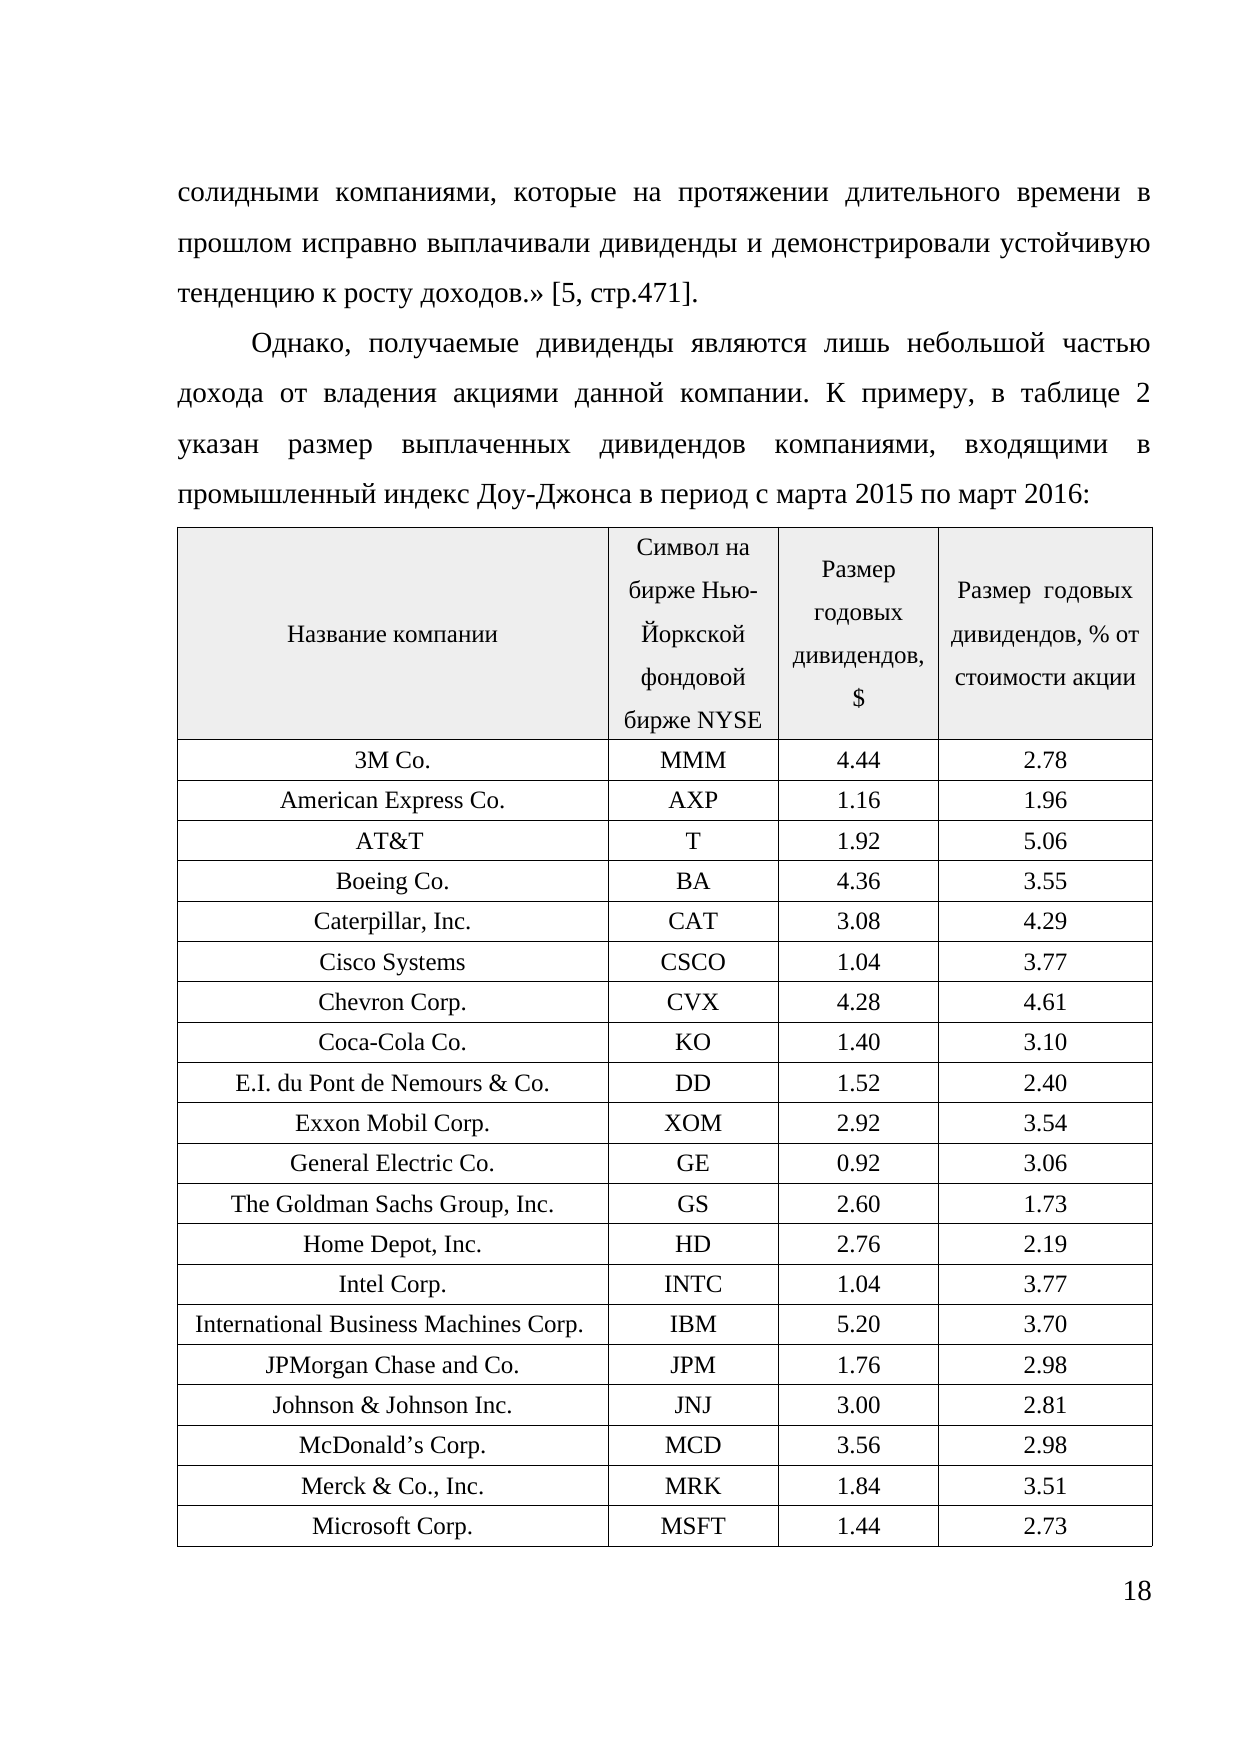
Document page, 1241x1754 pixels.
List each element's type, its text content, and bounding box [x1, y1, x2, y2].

table_cell 3.08 [779, 902, 938, 941]
table_cell 3.00 [779, 1385, 938, 1425]
table_cell 1.96 [939, 781, 1152, 820]
table_cell 2.76 [779, 1224, 938, 1263]
table_cell JNJ [609, 1385, 778, 1425]
table_cell 1.04 [779, 1265, 938, 1304]
table_cell 3.54 [939, 1103, 1152, 1142]
table_cell JPM [609, 1345, 778, 1384]
table_cell 1.84 [779, 1466, 938, 1505]
table_cell T [609, 821, 778, 860]
table_cell GS [609, 1184, 778, 1223]
table_cell 2.92 [779, 1103, 938, 1142]
table_cell Home Depot, Inc. [178, 1224, 608, 1263]
table_cell International Business Machines Corp. [178, 1305, 608, 1344]
table_cell 5.20 [779, 1305, 938, 1344]
table_cell DD [609, 1063, 778, 1102]
table_cell 1.40 [779, 1023, 938, 1062]
table_cell AXP [609, 781, 778, 820]
table_cell 1.16 [779, 781, 938, 820]
table_cell CAT [609, 902, 778, 941]
table_cell IBM [609, 1305, 778, 1344]
table_cell MSFT [609, 1506, 778, 1546]
table_cell 4.61 [939, 982, 1152, 1022]
table_cell 1.92 [779, 821, 938, 860]
table_cell 3M Co. [178, 740, 608, 780]
table_cell Exxon Mobil Corp. [178, 1103, 608, 1142]
table_cell The Goldman Sachs Group, Inc. [178, 1184, 608, 1223]
table_cell 3.10 [939, 1023, 1152, 1062]
table_cell 2.19 [939, 1224, 1152, 1263]
table_cell 2.60 [779, 1184, 938, 1223]
table_header Размер годовых дивидендов, $ [779, 528, 938, 739]
table_cell E.I. du Pont de Nemours & Co. [178, 1063, 608, 1102]
table_cell 3.55 [939, 861, 1152, 901]
table_cell Chevron Corp. [178, 982, 608, 1022]
table_cell Johnson & Johnson Inc. [178, 1385, 608, 1425]
table_cell 3.77 [939, 942, 1152, 981]
table_cell 3.70 [939, 1305, 1152, 1344]
table_cell MRK [609, 1466, 778, 1505]
table_cell 2.40 [939, 1063, 1152, 1102]
table_header Название компании [178, 528, 608, 739]
table_cell Coca-Cola Co. [178, 1023, 608, 1062]
table_cell 3.56 [779, 1426, 938, 1465]
table_cell BA [609, 861, 778, 901]
table_cell 2.98 [939, 1426, 1152, 1465]
table_cell 0.92 [779, 1144, 938, 1183]
table_cell Boeing Co. [178, 861, 608, 901]
table_cell American Express Co. [178, 781, 608, 820]
table_cell 2.78 [939, 740, 1152, 780]
table_cell 2.73 [939, 1506, 1152, 1546]
table_cell Microsoft Corp. [178, 1506, 608, 1546]
table_cell Intel Corp. [178, 1265, 608, 1304]
table_cell XOM [609, 1103, 778, 1142]
table_cell 2.81 [939, 1385, 1152, 1425]
table_cell CSCO [609, 942, 778, 981]
table_cell GE [609, 1144, 778, 1183]
table_cell McDonald’s Corp. [178, 1426, 608, 1465]
table_cell 2.98 [939, 1345, 1152, 1384]
table_cell 3.06 [939, 1144, 1152, 1183]
table_cell 3.77 [939, 1265, 1152, 1304]
table_cell JPMorgan Chase and Co. [178, 1345, 608, 1384]
table_cell MCD [609, 1426, 778, 1465]
text Однако, получаемые дивиденды являются лишь небольшой частью дохода от владения акциями данной компании. К примеру, в таблице 2 указан размер выплаченных дивидендов компаниями, входящими в промышленный индекс Доу-Джонса в период с марта 2015 по март 2016: [177, 325, 1152, 510]
table_cell Cisco Systems [178, 942, 608, 981]
table_cell MMM [609, 740, 778, 780]
table_cell 1.44 [779, 1506, 938, 1546]
table_cell 4.44 [779, 740, 938, 780]
table_header Размер годовых дивидендов, % от стоимости акции [939, 528, 1152, 739]
table_cell 3.51 [939, 1466, 1152, 1505]
table_header Символ на бирже Нью-Йоркской фондовой бирже NYSE [609, 528, 778, 739]
table_cell 1.73 [939, 1184, 1152, 1223]
table_cell 1.04 [779, 942, 938, 981]
table_cell 4.28 [779, 982, 938, 1022]
table_cell Merck & Co., Inc. [178, 1466, 608, 1505]
table_cell 4.29 [939, 902, 1152, 941]
table_cell General Electric Co. [178, 1144, 608, 1183]
table_cell HD [609, 1224, 778, 1263]
table_cell 4.36 [779, 861, 938, 901]
text солидными компаниями, которые на протяжении длительного времени в прошлом исправно выплачивали дивиденды и демонстрировали устойчивую тенденцию к росту доходов.» [5, стр.471]. [177, 174, 1152, 308]
table_cell 5.06 [939, 821, 1152, 860]
table_cell KO [609, 1023, 778, 1062]
table_cell 1.52 [779, 1063, 938, 1102]
table_cell INTC [609, 1265, 778, 1304]
table_cell Caterpillar, Inc. [178, 902, 608, 941]
table_cell AT&T [178, 821, 608, 860]
table_cell 1.76 [779, 1345, 938, 1384]
table_cell CVX [609, 982, 778, 1022]
